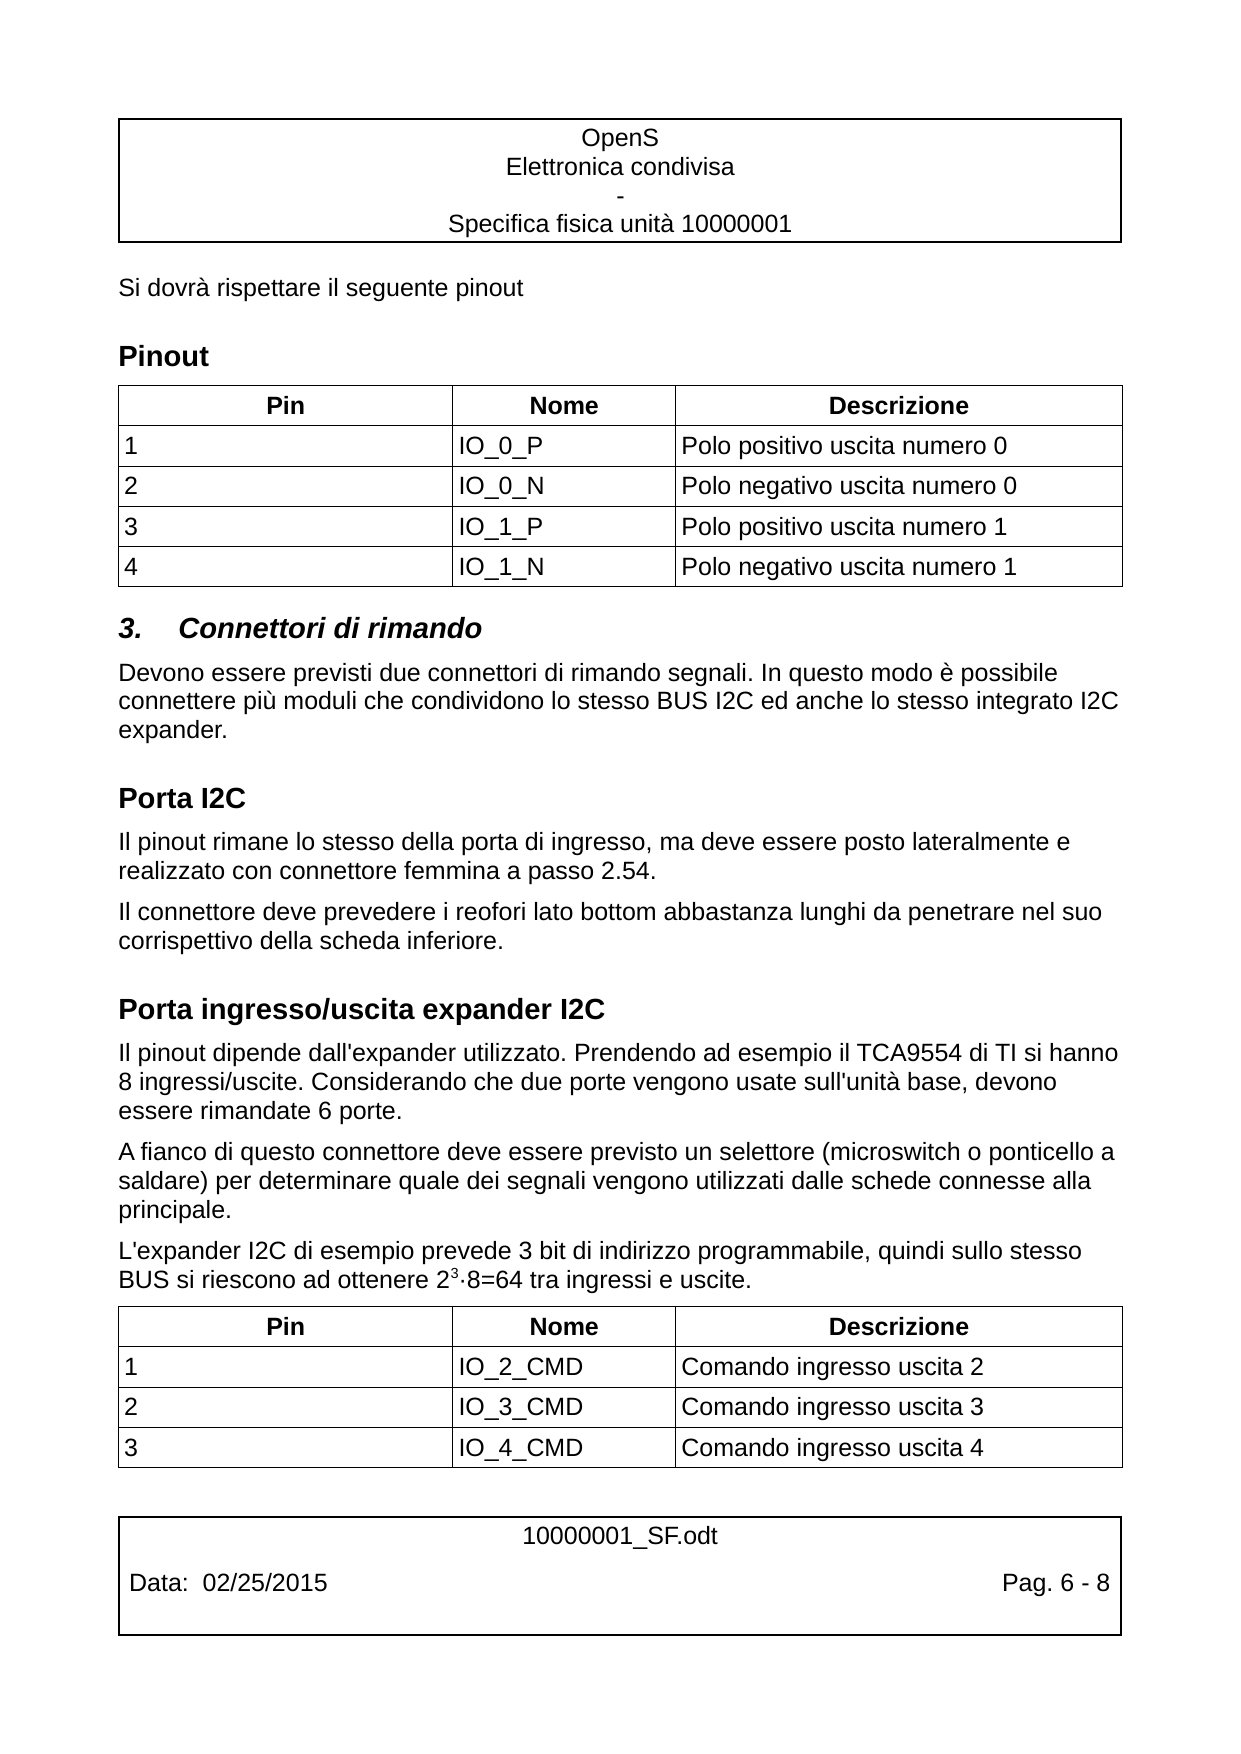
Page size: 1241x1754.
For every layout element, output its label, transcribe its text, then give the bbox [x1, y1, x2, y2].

table_cell 1 [119, 1347, 452, 1387]
table_header Descrizione [676, 386, 1122, 425]
table_cell Polo negativo uscita numero 1 [676, 547, 1122, 586]
table_cell 4 [119, 547, 452, 586]
table_header Nome [453, 1307, 675, 1346]
table_cell IO_1_N [453, 547, 675, 586]
table_cell Polo positivo uscita numero 0 [676, 426, 1122, 466]
text Il pinout rimane lo stesso della porta di ingresso, ma deve essere posto lateralmente e realizzato con connettore femmina a passo 2.54. [118, 827, 1122, 885]
subtitle Porta I2C [118, 781, 1122, 815]
table_header Pin [119, 1307, 452, 1346]
text Devono essere previsti due connettori di rimando segnali. In questo modo è possibile connettere più moduli che condividono lo stesso BUS I2C ed anche lo stesso integrato I2C expander. [118, 658, 1122, 744]
subtitle Pinout [118, 339, 1122, 372]
table_header Descrizione [676, 1307, 1122, 1346]
text Il pinout dipende dall'expander utilizzato. Prendendo ad esempio il TCA9554 di TI si hanno 8 ingressi/uscite. Considerando che due porte vengono usate sull'unità base, devono essere rimandate 6 porte. [118, 1038, 1122, 1125]
text Il connettore deve prevedere i reofori lato bottom abbastanza lunghi da penetrare nel suo corrispettivo della scheda inferiore. [118, 897, 1122, 955]
table_cell IO_0_P [453, 426, 675, 466]
table_cell Comando ingresso uscita 4 [676, 1428, 1122, 1467]
table_cell IO_0_N [453, 467, 675, 506]
text A fianco di questo connettore deve essere previsto un selettore (microswitch o ponticello a saldare) per determinare quale dei segnali vengono utilizzati dalle schede connesse alla principale. [118, 1137, 1122, 1223]
subtitle Connettori di rimando [118, 612, 1122, 645]
table_header Pin [119, 386, 452, 425]
table_cell IO_3_CMD [453, 1388, 675, 1427]
table_cell Comando ingresso uscita 3 [676, 1388, 1122, 1427]
table_cell IO_2_CMD [453, 1347, 675, 1387]
subtitle Porta ingresso/uscita expander I2C [118, 992, 1122, 1026]
table_header Nome [453, 386, 675, 425]
text Si dovrà rispettare il seguente pinout [118, 273, 1122, 301]
table_cell 3 [119, 1428, 452, 1467]
table_cell Polo positivo uscita numero 1 [676, 507, 1122, 546]
table_cell Polo negativo uscita numero 0 [676, 467, 1122, 506]
table_cell Comando ingresso uscita 2 [676, 1347, 1122, 1387]
table_cell 3 [119, 507, 452, 546]
table_cell IO_4_CMD [453, 1428, 675, 1467]
table_cell 2 [119, 467, 452, 506]
table_cell 1 [119, 426, 452, 466]
table_cell IO_1_P [453, 507, 675, 546]
text L'expander I2C di esempio prevede 3 bit di indirizzo programmabile, quindi sullo stesso BUS si riescono ad ottenere 23·8=64 tra ingressi e uscite. [118, 1236, 1122, 1293]
table_cell 2 [119, 1388, 452, 1427]
